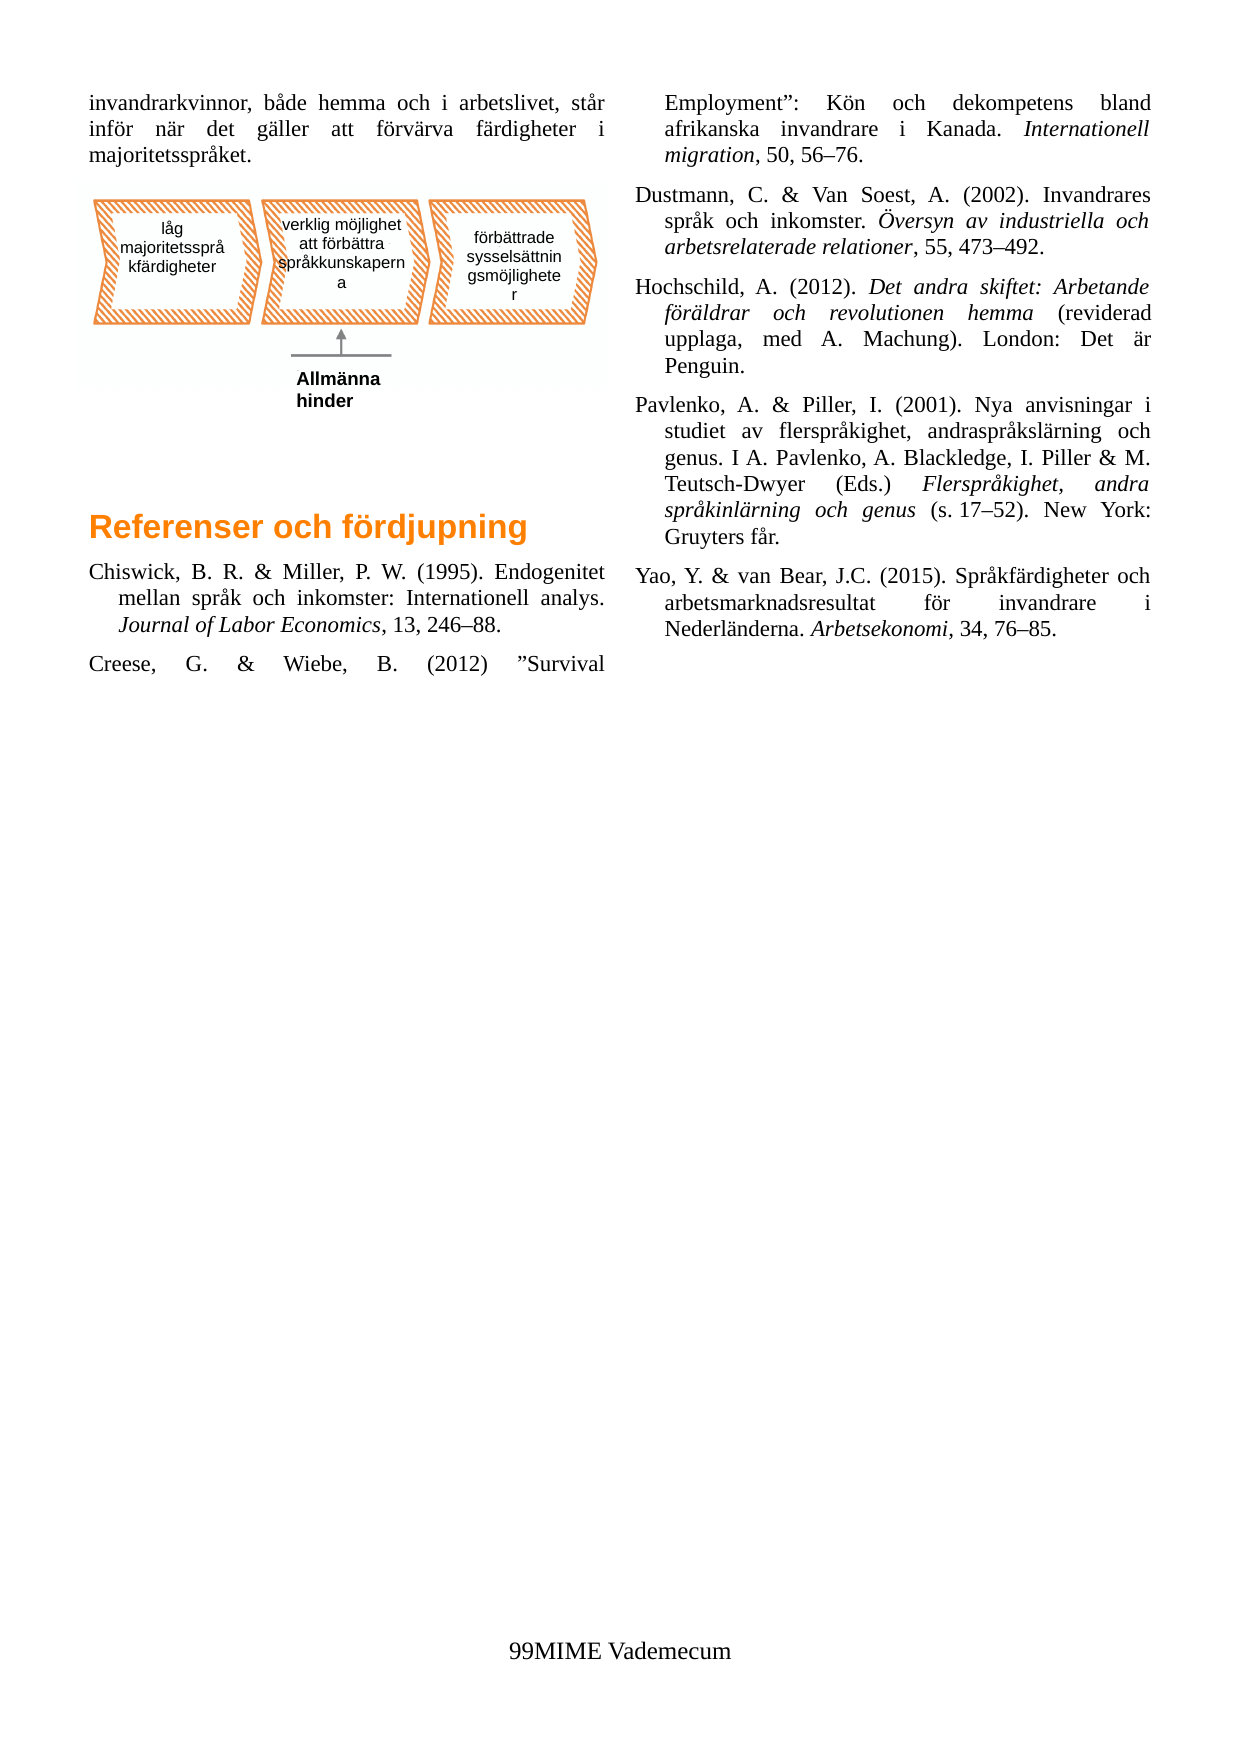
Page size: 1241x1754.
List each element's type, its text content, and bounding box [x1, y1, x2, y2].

text Dustmann, C. & Van Soest, A. (2002). Invandrares språk och inkomster. Översyn av industriella och arbetsrelaterade relationer, 55, 473–492. [635, 181, 1152, 260]
text Employment”: Kön och dekompetens bland afrikanska invandrare i Kanada. Internationell migration, 50, 56–76. [635, 88, 1152, 168]
text Yao, Y. & van Bear, J.C. (2015). Språkfärdigheter och arbetsmarknadsresultat för invandrare i Nederländerna. Arbetsekonomi, 34, 76–85. [635, 562, 1152, 641]
subtitle Referenser och fördjupning [88, 507, 605, 545]
text Pavlenko, A. & Piller, I. (2001). Nya anvisningar i studiet av flerspråkighet, andraspråkslärning och genus. I A. Pavlenko, A. Blackledge, I. Piller & M. Teutsch-Dwyer (Eds.) Flerspråkighet, andra språkinlärning och genus (s. 17–52). New York: Gruyters får. [635, 391, 1152, 549]
text Creese, G. & Wiebe, B. (2012) ”Survival [88, 650, 605, 676]
text Chiswick, B. R. & Miller, P. W. (1995). Endogenitet mellan språk och inkomster: Internationell analys. Journal of Labor Economics, 13, 246–88. [88, 558, 605, 637]
text Hochschild, A. (2012). Det andra skiftet: Arbetande föräldrar och revolutionen hemma (reviderad upplaga, med A. Machung). London: Det är Penguin. [635, 273, 1152, 378]
picture [75, 180, 607, 390]
text invandrarkvinnor, både hemma och i arbetslivet, står inför när det gäller att förvärva färdigheter i majoritetsspråket. [88, 88, 605, 168]
